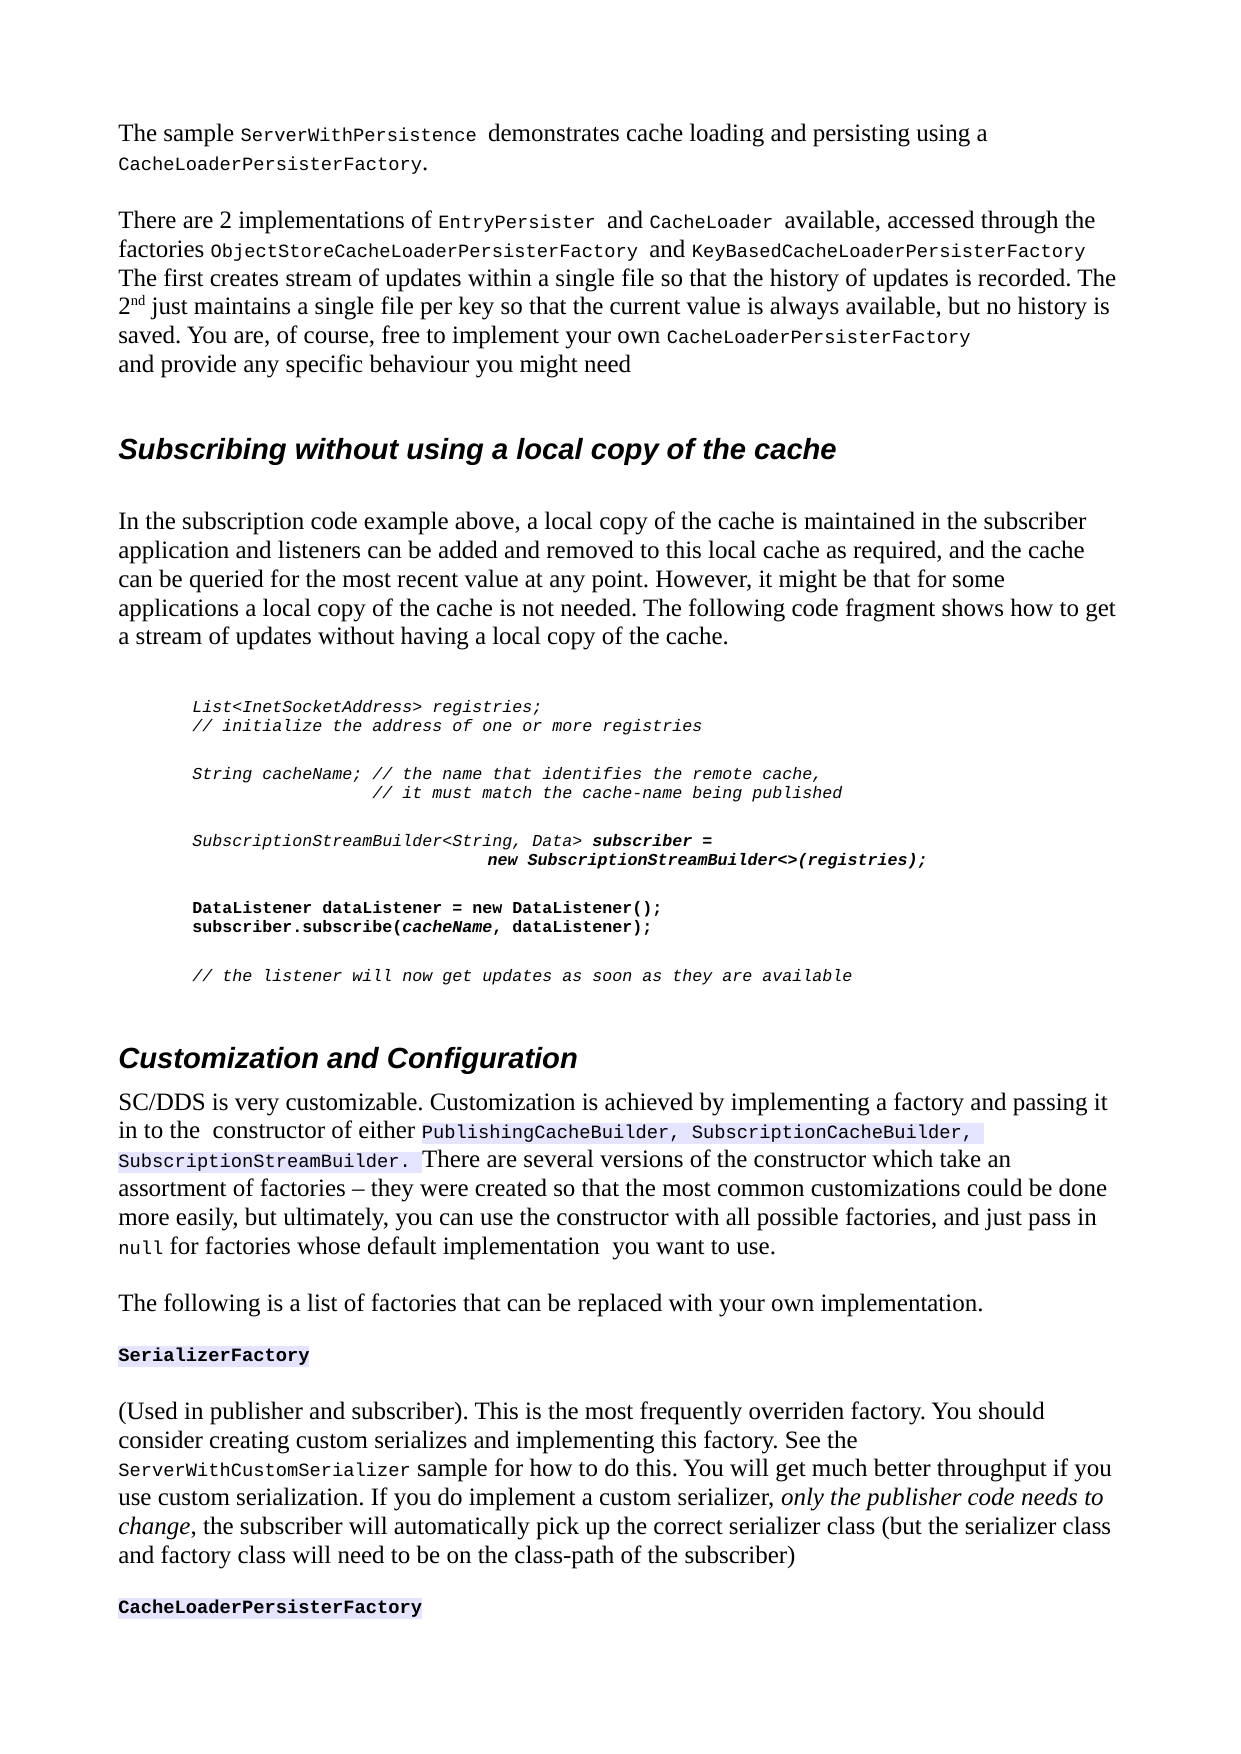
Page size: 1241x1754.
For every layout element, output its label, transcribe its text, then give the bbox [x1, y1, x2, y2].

text subscriber.subscribe(cacheName, dataListener); [192, 919, 1122, 938]
text The following is a list of factories that can be replaced with your own implementation. [118, 1288, 1122, 1317]
text SC/DDS is very customizable. Customization is achieved by implementing a factory and passing it in to the constructor of either PublishingCacheBuilder, SubscriptionCacheBuilder, SubscriptionStreamBuilder. There are several versions of the constructor which take an assortment of factories – they were created so that the most common customizations could be done more easily, but ultimately, you can use the constructor with all possible factories, and just pass in null for factories whose default implementation you want to use. [118, 1087, 1122, 1260]
subtitle Customization and Configuration [118, 1041, 1122, 1074]
text (Used in publisher and subscriber). This is the most frequently overriden factory. You should consider creating custom serializes and implementing this factory. See the ServerWithCustomSerializer sample for how to do this. You will get much better throughput if you use custom serialization. If you do implement a custom serializer, only the publisher code needs to change, the subscriber will automatically pick up the correct serializer class (but the serializer class and factory class will need to be on the class-path of the subscriber) [118, 1396, 1122, 1569]
text SubscriptionStreamBuilder<String, Data> subscriber = new SubscriptionStreamBuilder<>(registries); [192, 833, 1122, 871]
text CacheLoaderPersisterFactory [118, 1597, 1122, 1619]
text String cacheName; // the name that identifies the remote cache, // it must match the cache-name being published [192, 766, 1122, 803]
text SerializerFactory [118, 1346, 1122, 1367]
text In the subscription code example above, a local copy of the cache is maintained in the subscriber application and listeners can be added and removed to this local cache as required, and the cache can be queried for the most recent value at any point. However, it might be that for some applications a local copy of the cache is not needed. The following code fragment shows how to get a stream of updates without having a local copy of the cache. [118, 506, 1122, 650]
text and provide any specific behaviour you might need [118, 349, 1122, 378]
subtitle Subscribing without using a local copy of the cache [118, 432, 1122, 465]
text The first creates stream of updates within a single file so that the history of updates is recorded. The 2nd just maintains a single file per key so that the current value is always available, but no history is saved. You are, of course, free to implement your own CacheLoaderPersisterFactory [118, 263, 1122, 349]
text The sample ServerWithPersistence demonstrates cache loading and persisting using a CacheLoaderPersisterFactory. [118, 118, 1122, 176]
text There are 2 implementations of EntryPersister and CacheLoader available, accessed through the factories ObjectStoreCacheLoaderPersisterFactory and KeyBasedCacheLoaderPersisterFactory [118, 205, 1122, 263]
text DataListener dataListener = new DataListener(); [192, 900, 1122, 919]
text List<InetSocketAddress> registries; // initialize the address of one or more registries [192, 698, 1122, 736]
text // the listener will now get updates as soon as they are available [192, 967, 1122, 986]
